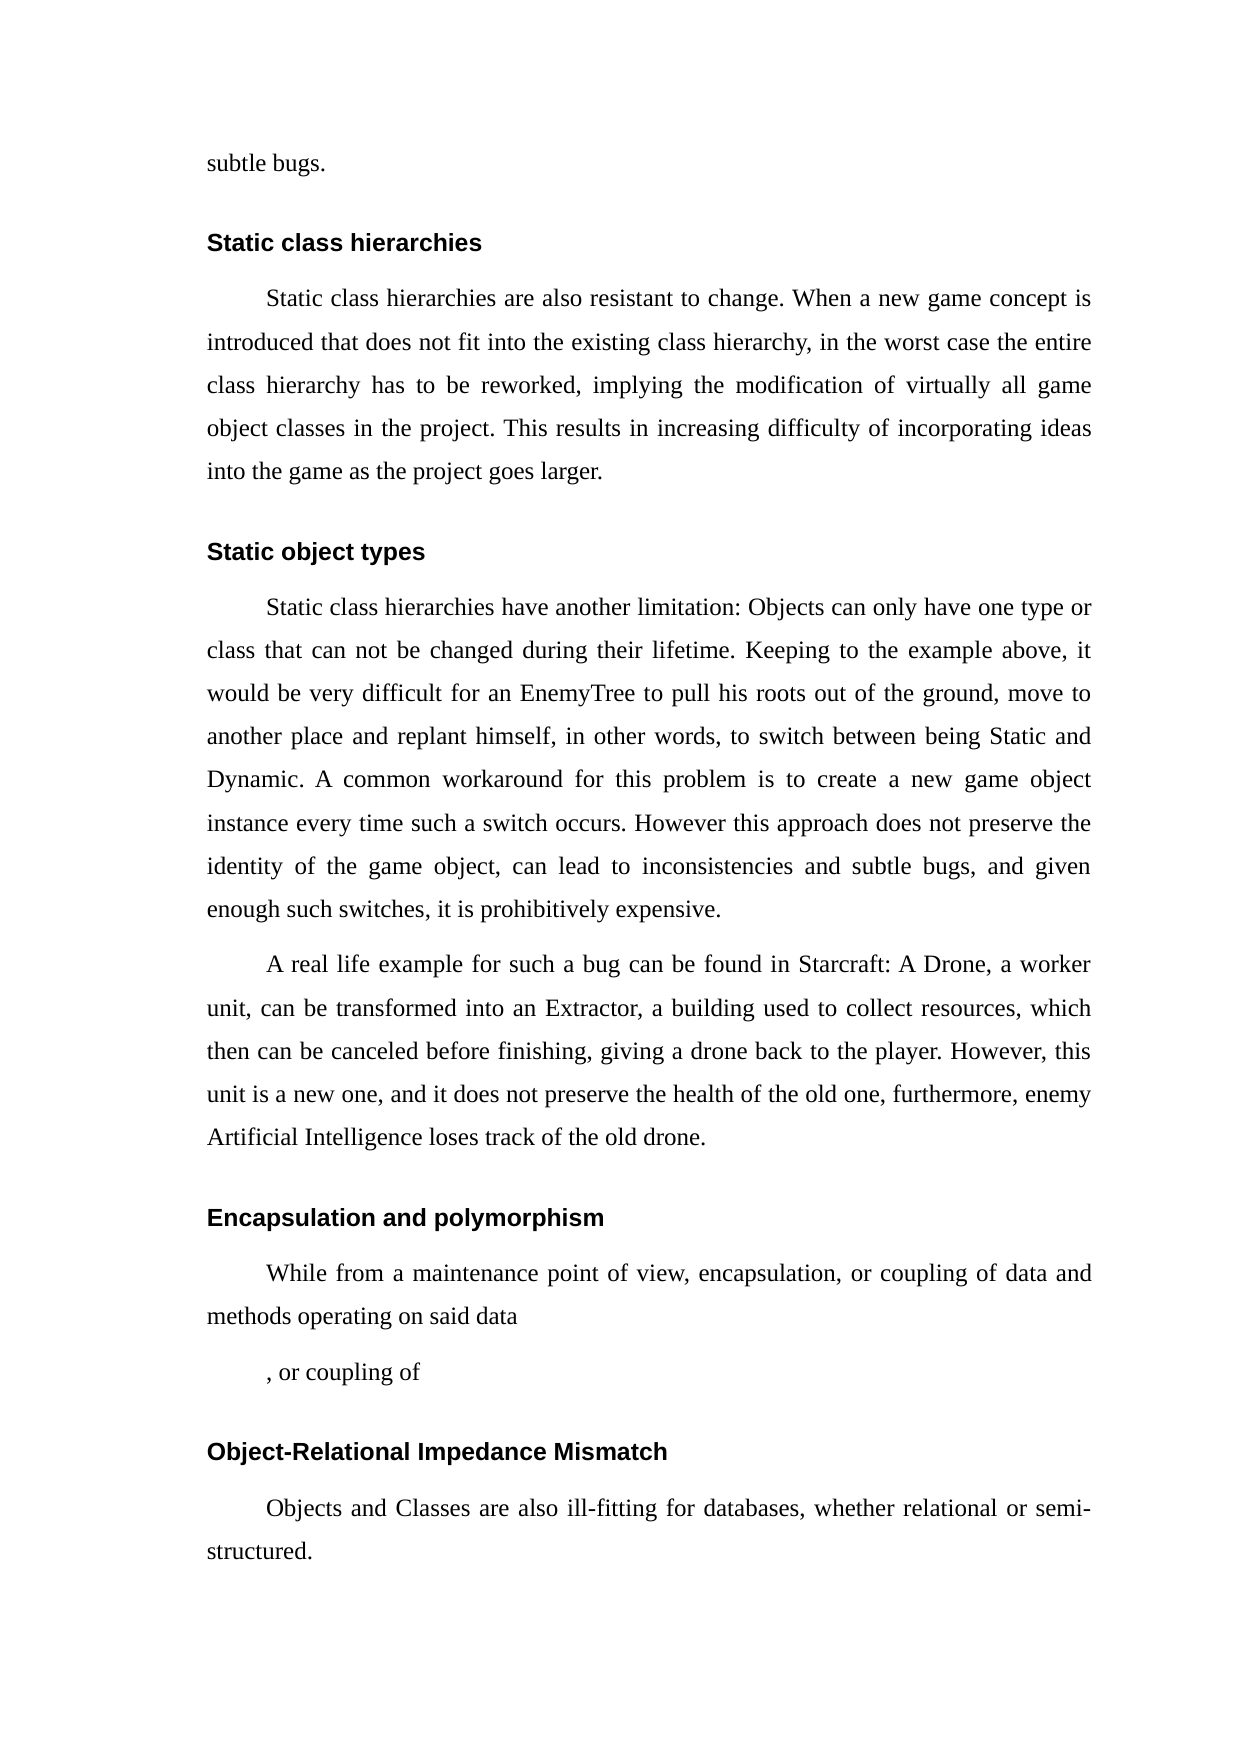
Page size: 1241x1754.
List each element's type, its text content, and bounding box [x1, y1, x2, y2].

text subtle bugs. [207, 148, 1093, 176]
subtitle Static object types [207, 537, 1093, 565]
subtitle Object-Relational Impedance Mismatch [207, 1437, 1093, 1466]
subtitle Static class hierarchies [207, 228, 1093, 257]
subtitle Encapsulation and polymorphism [207, 1203, 1093, 1231]
text Objects and Classes are also ill-fitting for databases, whether relational or semi-structured. [207, 1493, 1093, 1564]
text Static class hierarchies have another limitation: Objects can only have one type or class that can not be changed during their lifetime. Keeping to the example above, it would be very difficult for an EnemyTree to pull his roots out of the ground, move to another place and replant himself, in other words, to switch between being Static and Dynamic. A common workaround for this problem is to create a new game object instance every time such a switch occurs. However this approach does not preserve the identity of the game object, can lead to inconsistencies and subtle bugs, and given enough such switches, it is prohibitively expensive. [207, 592, 1093, 923]
text , or coupling of [207, 1357, 1093, 1385]
text While from a maintenance point of view, encapsulation, or coupling of data and methods operating on said data [207, 1258, 1093, 1330]
text A real life example for such a bug can be found in Starcraft: A Drone, a worker unit, can be transformed into an Extractor, a building used to collect resources, which then can be canceled before finishing, giving a drone back to the player. However, this unit is a new one, and it does not preserve the health of the old one, furthermore, enemy Artificial Intelligence loses track of the old drone. [207, 949, 1093, 1151]
text Static class hierarchies are also resistant to change. When a new game concept is introduced that does not fit into the existing class hierarchy, in the worst case the entire class hierarchy has to be reworked, implying the modification of virtually all game object classes in the project. This results in increasing difficulty of incorporating ideas into the game as the project goes larger. [207, 283, 1093, 485]
